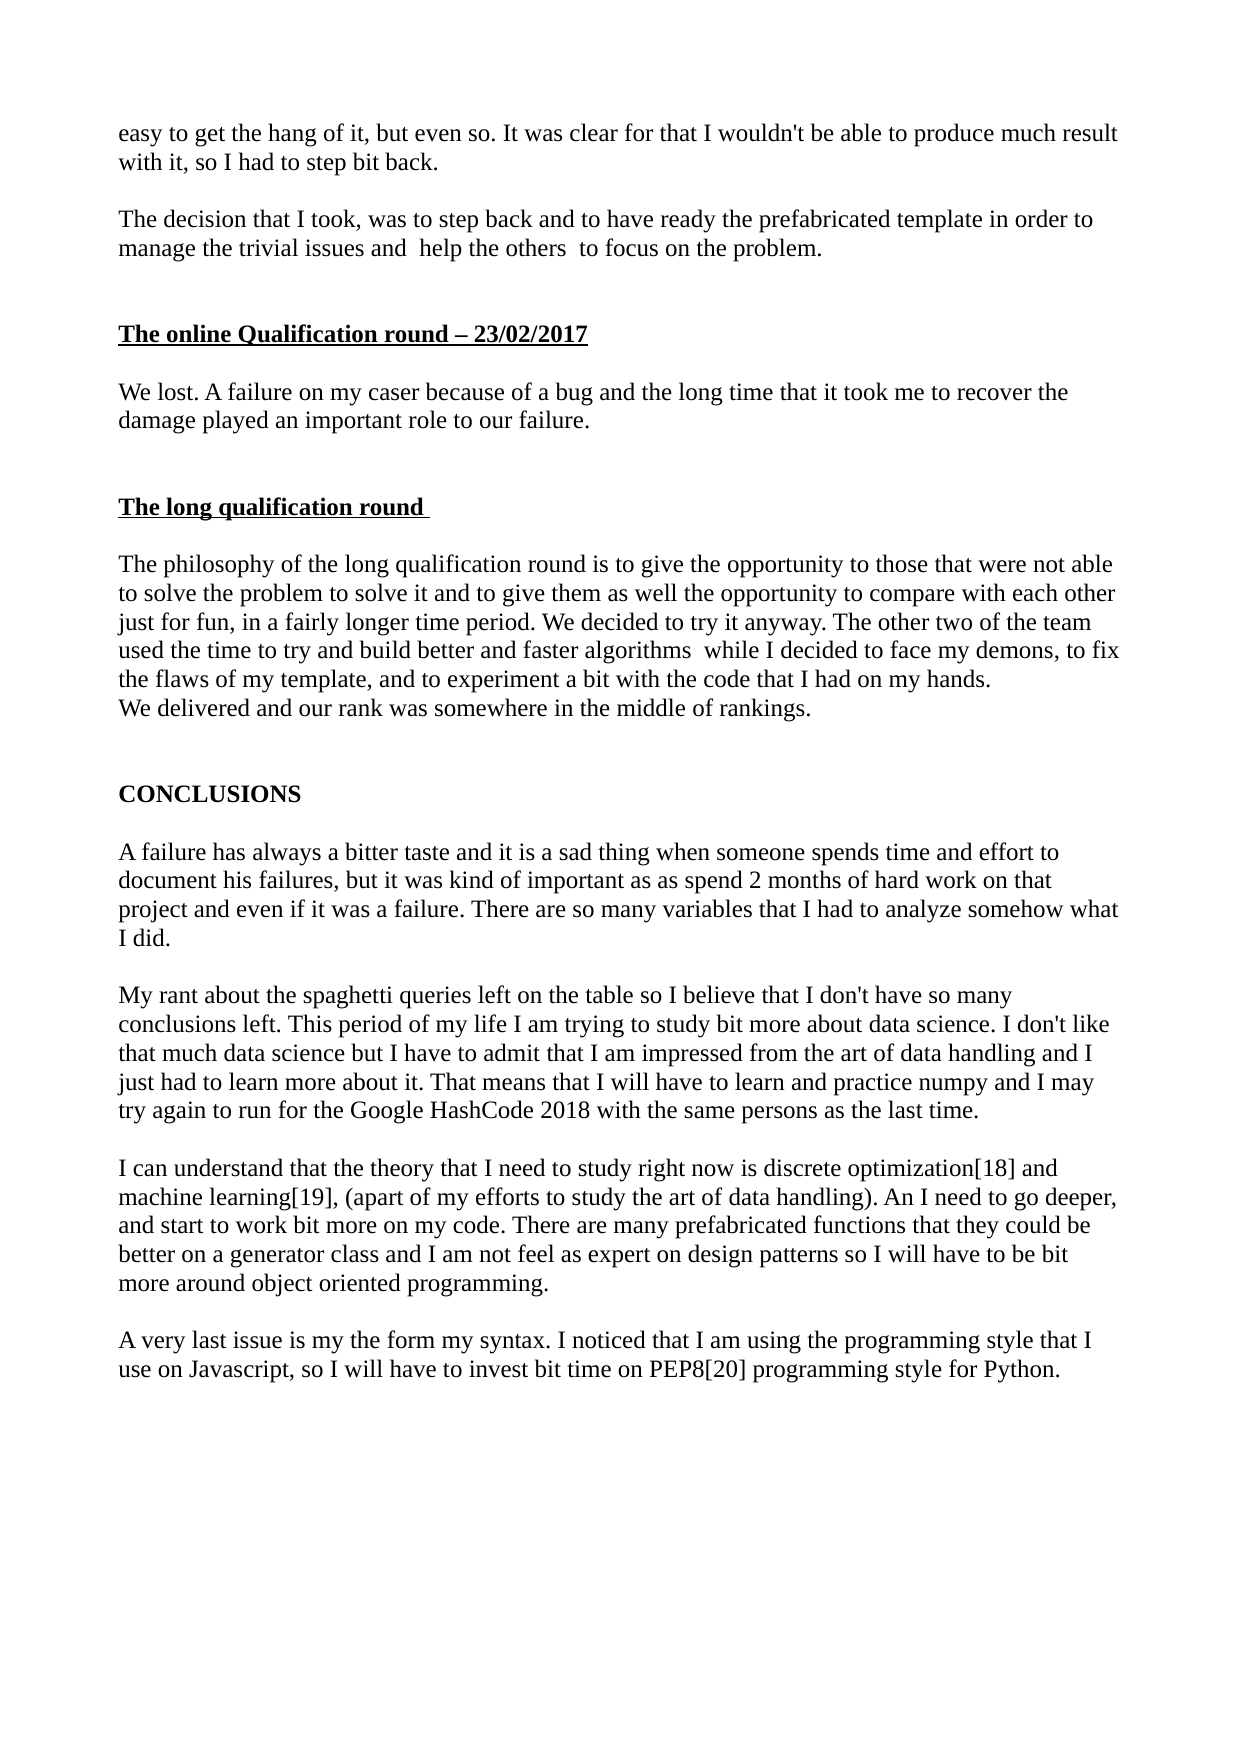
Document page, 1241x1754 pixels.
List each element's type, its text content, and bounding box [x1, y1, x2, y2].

text The philosophy of the long qualification round is to give the opportunity to those that were not able to solve the problem to solve it and to give them as well the opportunity to compare with each other just for fun, in a fairly longer time period. We decided to try it anyway. The other two of the team used the time to try and build better and faster algorithms while I decided to face my demons, to fix the flaws of my template, and to experiment a bit with the code that I had on my hands. [118, 549, 1122, 693]
text A very last issue is my the form my syntax. I noticed that I am using the programming style that I use on Javascript, so I will have to invest bit time on PEP8[20] programming style for Python. [118, 1326, 1122, 1383]
text A failure has always a bitter taste and it is a sad thing when someone spends time and effort to document his failures, but it was kind of important as as spend 2 months of hard work on that project and even if it was a failure. There are so many variables that I had to analyze somehow what I did. [118, 837, 1122, 952]
text My rant about the spaghetti queries left on the table so I believe that I don't have so many conclusions left. This period of my life I am trying to study bit more about data science. I don't like that much data science but I have to admit that I am impressed from the art of data handling and I just had to learn more about it. That means that I will have to learn and practice numpy and I may try again to run for the Google HashCode 2018 with the same persons as the last time. [118, 981, 1122, 1124]
text The online Qualification round – 23/02/2017 [118, 319, 1122, 348]
text We delivered and our rank was somewhere in the middle of rankings. [118, 693, 1122, 722]
text The decision that I took, was to step back and to have ready the prefabricated template in order to manage the trivial issues and help the others to focus on the problem. [118, 204, 1122, 262]
text CONCLUSIONS [118, 779, 1122, 808]
text easy to get the hang of it, but even so. It was clear for that I wouldn't be able to produce much result with it, so I had to step bit back. [118, 118, 1122, 176]
text I can understand that the theory that I need to study right now is discrete optimization[18] and machine learning[19], (apart of my efforts to study the art of data handling). An I need to go deeper, and start to work bit more on my code. There are many prefabricated functions that they could be better on a generator class and I am not feel as expert on design patterns so I will have to be bit more around object oriented programming. [118, 1153, 1122, 1297]
text We lost. A failure on my caser because of a bug and the long time that it took me to recover the damage played an important role to our failure. [118, 377, 1122, 434]
text The long qualification round [118, 492, 1122, 521]
